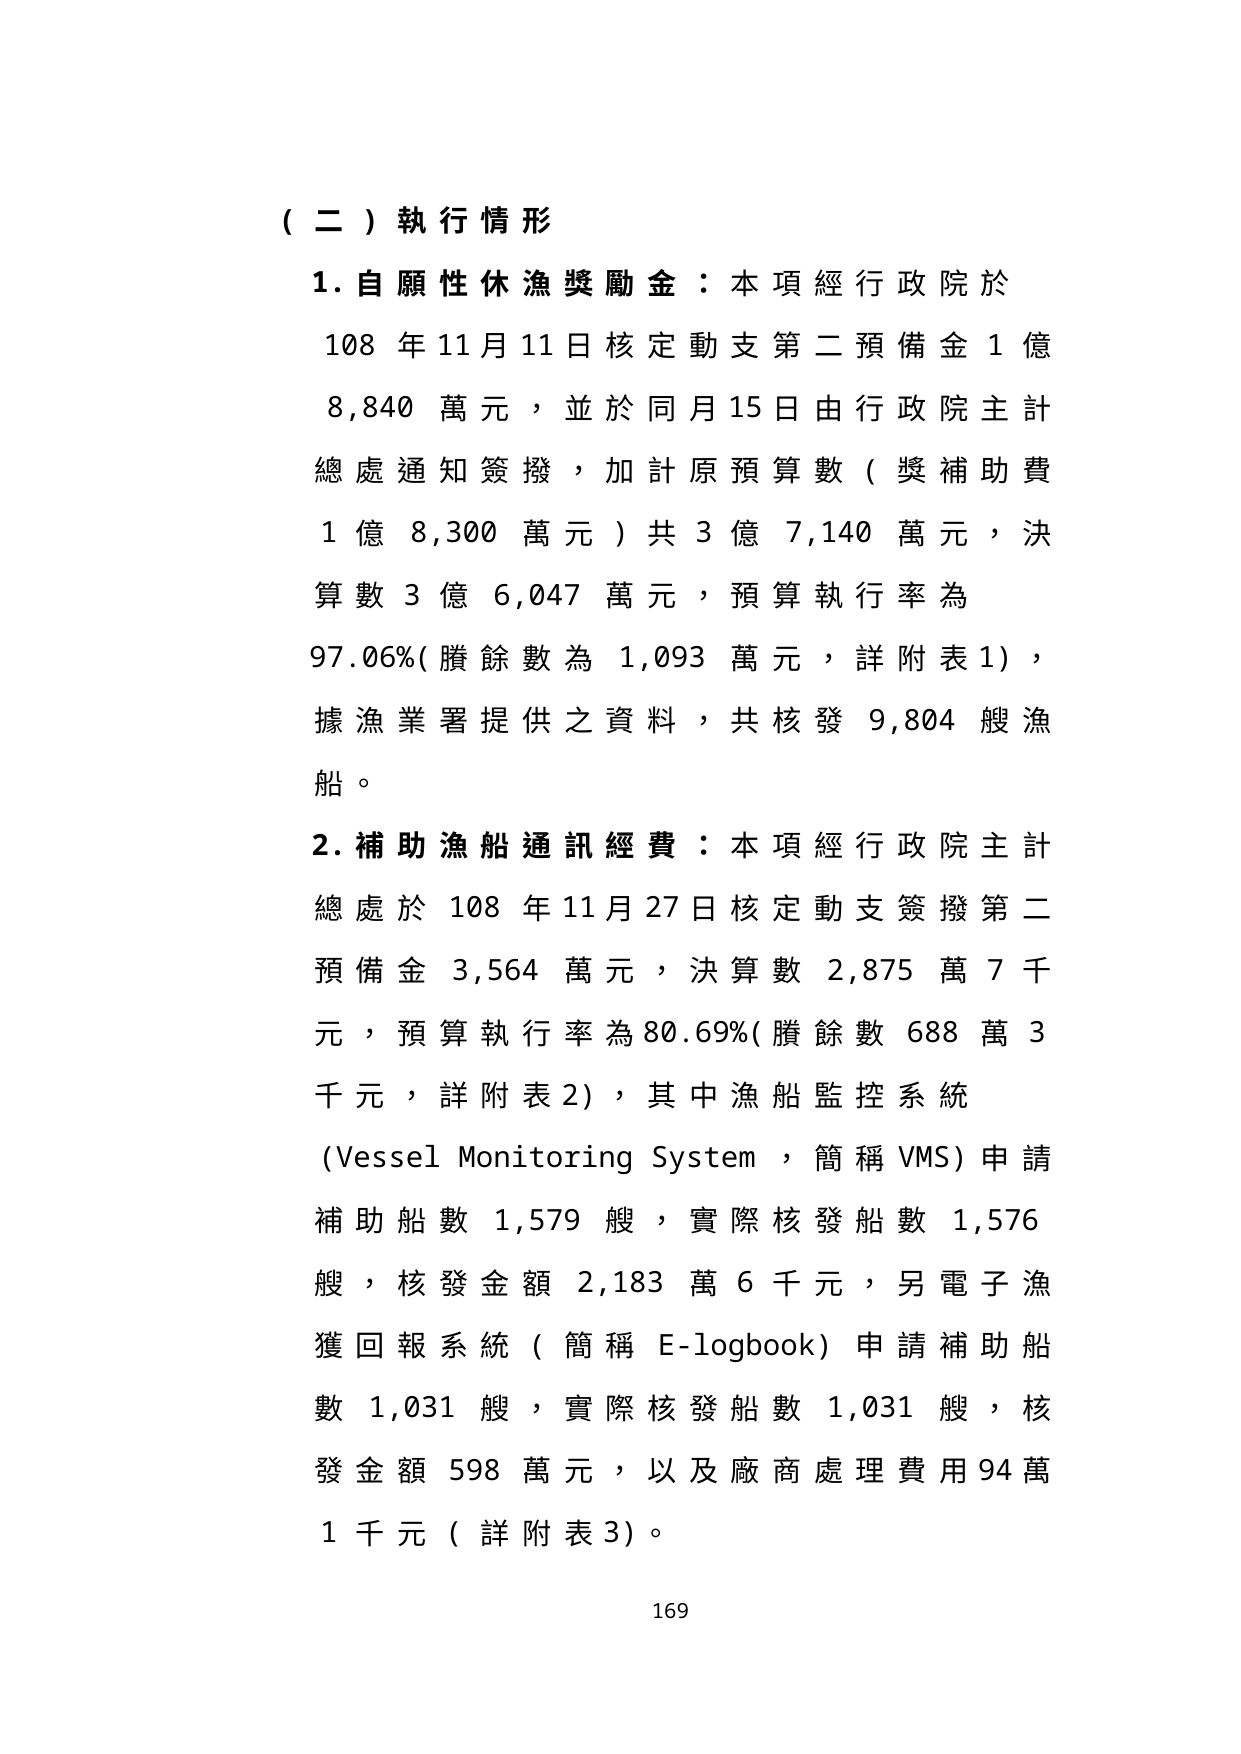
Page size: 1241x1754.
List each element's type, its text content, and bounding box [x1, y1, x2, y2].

text 2.補助漁船通訊經費：本項經行政院主計總處於108年11月27日核定動支簽撥第二預備金3,564萬元，決算數2,875萬7千元，預算執行率為80.69%(賸餘數688萬3千元，詳附表2)，其中漁船監控系統(Vessel Monitoring System，簡稱VMS)申請補助船數1,579艘，實際核發船數1,576艘，核發金額2,183萬6千元，另電子漁獲回報系統(簡稱E-logbook)申請補助船數1,031艘，實際核發船數1,031艘，核發金額598萬元，以及廠商處理費用94萬1千元(詳附表3)。 [271, 802, 1058, 1552]
text 1.自願性休漁獎勵金：本項經行政院於108年11月11日核定動支第二預備金1億8,840萬元，並於同月15日由行政院主計總處通知簽撥，加計原預算數(獎補助費1億8,300萬元)共3億7,140萬元，決算數3億6,047萬元，預算執行率為97.06%(賸餘數為1,093萬元，詳附表1)，據漁業署提供之資料，共核發9,804艘漁船。 [271, 240, 1058, 802]
text (二)執行情形 [242, 177, 1058, 240]
